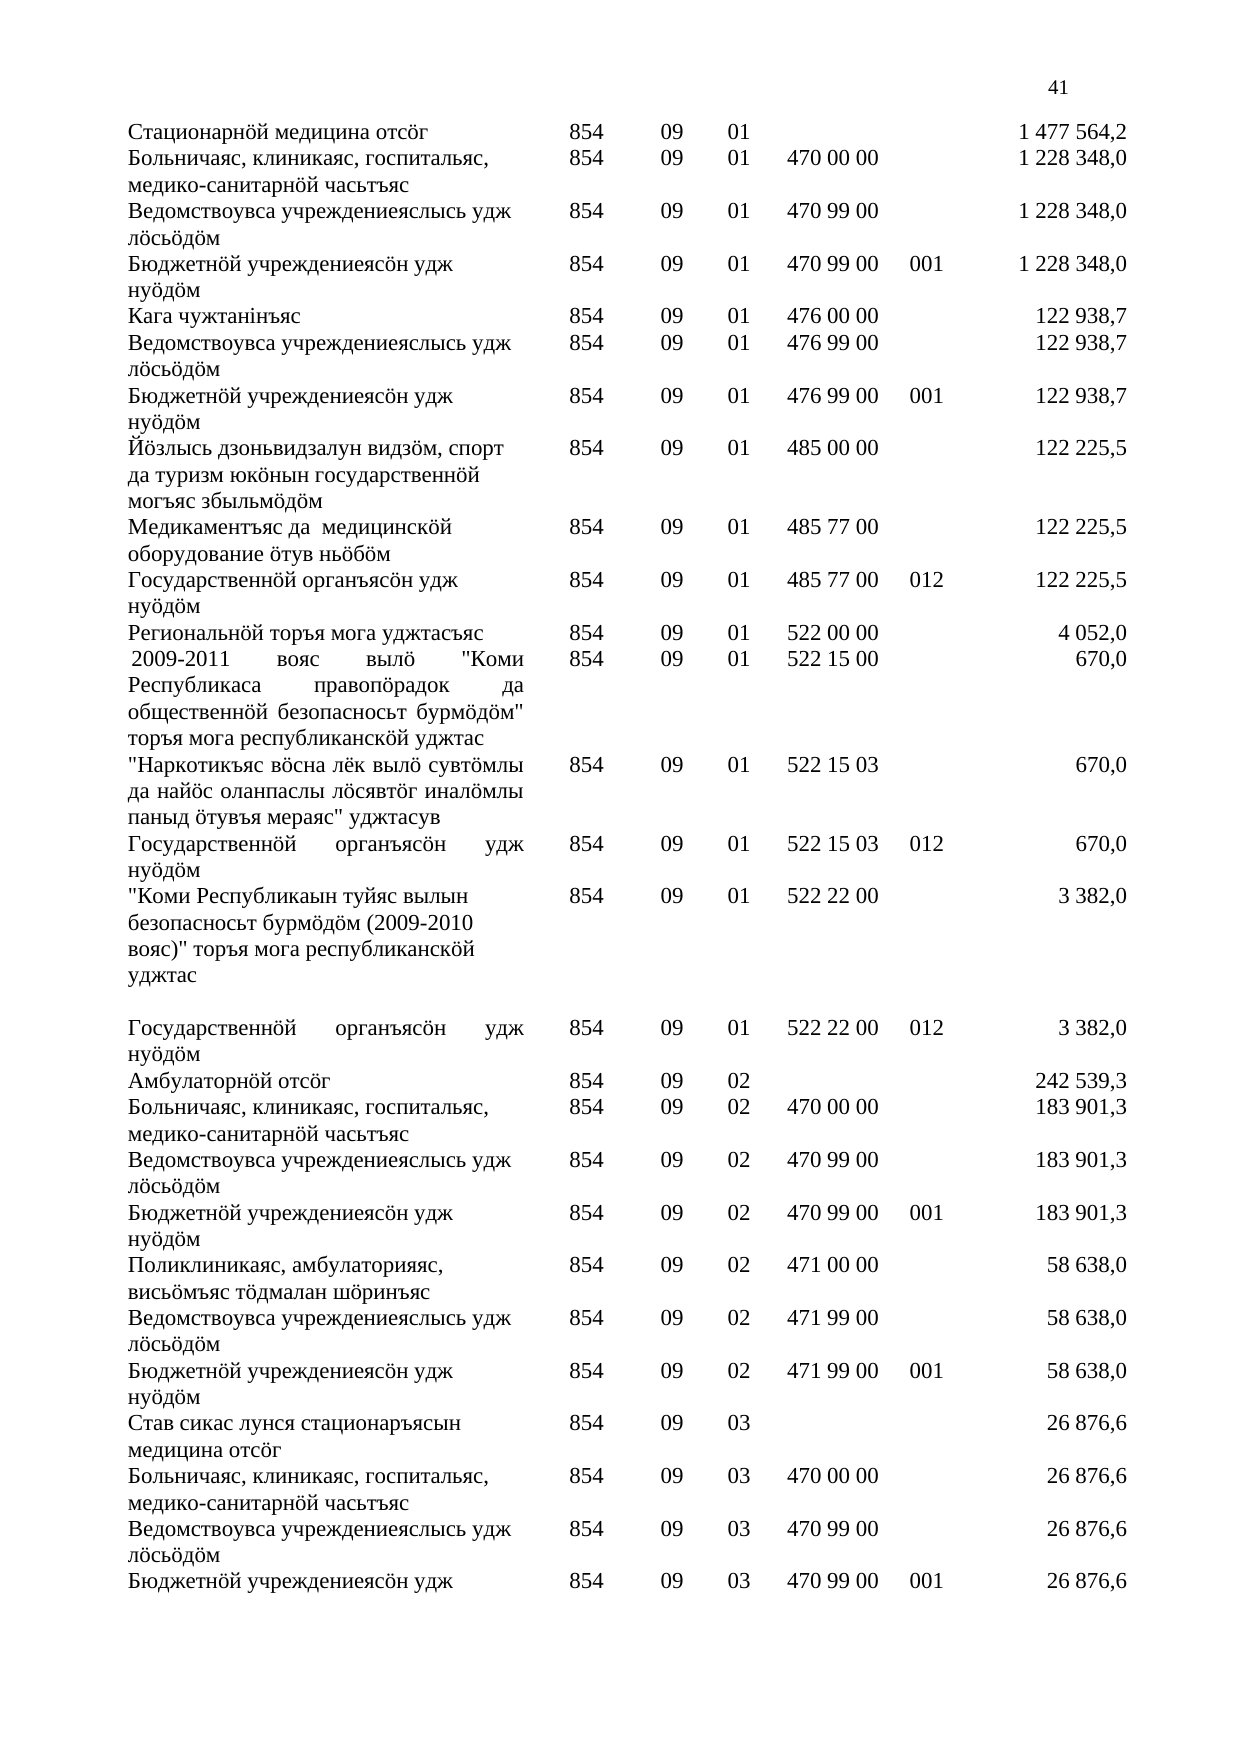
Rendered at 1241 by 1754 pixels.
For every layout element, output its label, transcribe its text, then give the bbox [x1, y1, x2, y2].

table_cell [1133, 1014, 1170, 1067]
table_cell 3 382,0 [964, 883, 1133, 1014]
table_cell Больничаяс, клиникаяс, госпитальяс, медико-санитарнöй часьтъяс [122, 145, 530, 197]
table_cell Больничаяс, клиникаяс, госпитальяс, медико-санитарнöй часьтъяс [122, 1093, 530, 1146]
table_cell 470 00 00 [776, 145, 889, 197]
table_cell 471 99 00 [776, 1304, 889, 1357]
table_cell [1133, 1199, 1170, 1251]
table_cell 470 99 00 [776, 1515, 889, 1568]
table_cell 470 99 00 [776, 1199, 889, 1251]
table_cell Бюджетнöй учреждениеясöн удж нуöдöм [122, 250, 530, 303]
table_cell 854 [530, 751, 643, 830]
table_cell [889, 197, 964, 250]
table_cell 01 [701, 566, 776, 619]
table_cell 183 901,3 [964, 1146, 1133, 1199]
table_cell 183 901,3 [964, 1093, 1133, 1146]
table_cell 522 15 00 [776, 645, 889, 751]
table_cell 001 [889, 250, 964, 303]
table_cell 09 [643, 1251, 701, 1304]
table_cell 09 [643, 645, 701, 751]
table_cell 854 [530, 1199, 643, 1251]
table_cell 522 15 03 [776, 830, 889, 882]
table_cell 522 22 00 [776, 883, 889, 1014]
table_cell 470 99 00 [776, 197, 889, 250]
table_cell Ведомствоувса учреждениеяслысь удж лöсьöдöм [122, 1146, 530, 1199]
table_cell Бюджетнöй учреждениеясöн удж нуöдöм [122, 1357, 530, 1409]
table_cell 012 [889, 1014, 964, 1067]
table_cell 02 [701, 1199, 776, 1251]
table_cell 09 [643, 1093, 701, 1146]
table_cell [1133, 118, 1170, 144]
table_cell 670,0 [964, 830, 1133, 882]
table_cell 854 [530, 645, 643, 751]
table_cell 485 77 00 [776, 514, 889, 566]
table_cell 485 77 00 [776, 566, 889, 619]
table_cell 1 228 348,0 [964, 250, 1133, 303]
table_cell 58 638,0 [964, 1251, 1133, 1304]
table_cell [776, 118, 889, 144]
table_cell 854 [530, 434, 643, 513]
table_cell 1 477 564,2 [964, 118, 1133, 144]
table_cell [1133, 645, 1170, 751]
table_cell 01 [701, 514, 776, 566]
table_cell Став сикас лунся стационаръясын медицина отсöг [122, 1410, 530, 1462]
table_cell 58 638,0 [964, 1357, 1133, 1409]
table_cell 854 [530, 329, 643, 382]
table_cell 471 00 00 [776, 1251, 889, 1304]
table_cell 854 [530, 1568, 643, 1594]
table_cell 122 225,5 [964, 434, 1133, 513]
table_cell [1133, 434, 1170, 513]
table_cell [889, 118, 964, 144]
table_cell 122 225,5 [964, 566, 1133, 619]
table_cell 09 [643, 751, 701, 830]
table_cell 01 [701, 303, 776, 329]
table_cell 470 99 00 [776, 1568, 889, 1594]
table_cell [1133, 830, 1170, 882]
table_cell [889, 751, 964, 830]
table_cell 01 [701, 329, 776, 382]
table_cell Кага чужтанiнъяс [122, 303, 530, 329]
table_cell 522 15 03 [776, 751, 889, 830]
table_cell 854 [530, 1462, 643, 1515]
table_cell 854 [530, 250, 643, 303]
table_cell 09 [643, 1462, 701, 1515]
table_cell [889, 619, 964, 645]
table_cell 854 [530, 145, 643, 197]
table_cell 01 [701, 751, 776, 830]
table_cell 09 [643, 250, 701, 303]
table_cell 09 [643, 1067, 701, 1093]
table_cell [776, 1410, 889, 1462]
table_cell 012 [889, 566, 964, 619]
table_cell [1133, 382, 1170, 434]
table_cell 854 [530, 303, 643, 329]
table_cell [889, 1515, 964, 1568]
table_cell [889, 434, 964, 513]
table_cell [889, 1410, 964, 1462]
table_cell 01 [701, 434, 776, 513]
table_cell 854 [530, 1067, 643, 1093]
table_cell 183 901,3 [964, 1199, 1133, 1251]
table_cell 26 876,6 [964, 1515, 1133, 1568]
table_cell 09 [643, 1199, 701, 1251]
table_cell 01 [701, 883, 776, 1014]
table_cell [889, 1251, 964, 1304]
table_cell "Коми Республикаын туйяс вылын безопасносьт бурмöдöм (2009-2010 вояс)" торъя мога республиканскöй уджтас [122, 883, 530, 1014]
table_cell [1133, 1304, 1170, 1357]
table_cell Бюджетнöй учреждениеясöн удж нуöдöм [122, 1199, 530, 1251]
table_cell 09 [643, 1568, 701, 1594]
table_cell 09 [643, 883, 701, 1014]
table_cell 470 99 00 [776, 250, 889, 303]
table_cell 122 225,5 [964, 514, 1133, 566]
table_cell [776, 1067, 889, 1093]
table_cell 09 [643, 197, 701, 250]
table_cell 854 [530, 1251, 643, 1304]
table_cell Ведомствоувса учреждениеяслысь удж лöсьöдöм [122, 1304, 530, 1357]
table_cell [1133, 1357, 1170, 1409]
table_cell 854 [530, 1357, 643, 1409]
table_cell 470 00 00 [776, 1093, 889, 1146]
table_cell 854 [530, 1093, 643, 1146]
table_cell 854 [530, 1515, 643, 1568]
table_cell 854 [530, 619, 643, 645]
table_cell 09 [643, 566, 701, 619]
table_cell 854 [530, 1146, 643, 1199]
table_cell 001 [889, 382, 964, 434]
table_cell 26 876,6 [964, 1410, 1133, 1462]
table_cell [889, 303, 964, 329]
table_cell Поликлиникаяс, амбулаторияяс, висьöмъяс тöдмалан шöринъяс [122, 1251, 530, 1304]
table_cell 09 [643, 1014, 701, 1067]
table_cell 470 00 00 [776, 1462, 889, 1515]
table_cell 122 938,7 [964, 382, 1133, 434]
table_cell Стационарнöй медицина отсöг [122, 118, 530, 144]
table_cell Йöзлысь дзоньвидзалун видзöм, спорт да туризм юкöнын государственнöй могъяс збыльмöдöм [122, 434, 530, 513]
table_cell 3 382,0 [964, 1014, 1133, 1067]
table_cell 02 [701, 1251, 776, 1304]
table_cell 854 [530, 1014, 643, 1067]
table_cell 854 [530, 514, 643, 566]
table_cell 1 228 348,0 [964, 197, 1133, 250]
table_cell 01 [701, 145, 776, 197]
table_cell [889, 1304, 964, 1357]
table_cell Государственнöй органъясöн удж нуöдöм [122, 830, 530, 882]
table_cell [1133, 1067, 1170, 1093]
table_cell Государственнöй органъясöн удж нуöдöм [122, 1014, 530, 1067]
table_cell 26 876,6 [964, 1568, 1133, 1594]
table_cell [889, 329, 964, 382]
table_cell 01 [701, 619, 776, 645]
table_cell Ведомствоувса учреждениеяслысь удж лöсьöдöм [122, 197, 530, 250]
table_cell 03 [701, 1515, 776, 1568]
table_cell [1133, 1462, 1170, 1515]
table_cell [1133, 1515, 1170, 1568]
table_cell Ведомствоувса учреждениеяслысь удж лöсьöдöм [122, 329, 530, 382]
table_cell [1133, 1146, 1170, 1199]
table_cell 001 [889, 1199, 964, 1251]
table_cell 001 [889, 1568, 964, 1594]
table_cell 01 [701, 118, 776, 144]
table_cell [889, 1146, 964, 1199]
table_cell 01 [701, 1014, 776, 1067]
table_cell [1133, 329, 1170, 382]
table_cell [1133, 514, 1170, 566]
table_cell 670,0 [964, 645, 1133, 751]
table_cell 485 00 00 [776, 434, 889, 513]
table_cell 471 99 00 [776, 1357, 889, 1409]
table_cell 854 [530, 883, 643, 1014]
table_cell 09 [643, 514, 701, 566]
table_cell Ведомствоувса учреждениеяслысь удж лöсьöдöм [122, 1515, 530, 1568]
table_cell 01 [701, 250, 776, 303]
table_cell [889, 645, 964, 751]
table_cell 242 539,3 [964, 1067, 1133, 1093]
table_cell 02 [701, 1304, 776, 1357]
table_cell Амбулаторнöй отсöг [122, 1067, 530, 1093]
table_cell [889, 1067, 964, 1093]
table_cell 476 99 00 [776, 329, 889, 382]
table_cell Бюджетнöй учреждениеясöн удж [122, 1568, 530, 1594]
table_cell "Наркотикъяс вöсна лёк вылö сувтöмлы да найöс оланпаслы лöсявтöг иналöмлы паныд öтувъя мераяс" уджтасув [122, 751, 530, 830]
table_cell 122 938,7 [964, 303, 1133, 329]
table_cell 09 [643, 118, 701, 144]
table_cell 854 [530, 197, 643, 250]
table_cell 854 [530, 382, 643, 434]
table_cell 1 228 348,0 [964, 145, 1133, 197]
table_cell Больничаяс, клиникаяс, госпитальяс, медико-санитарнöй часьтъяс [122, 1462, 530, 1515]
table_cell 02 [701, 1357, 776, 1409]
table_cell Государственнöй органъясöн удж нуöдöм [122, 566, 530, 619]
table_cell Медикаментъяс да медицинскöй оборудование öтув ньöбöм [122, 514, 530, 566]
table_cell 02 [701, 1093, 776, 1146]
table_cell 4 052,0 [964, 619, 1133, 645]
table_cell 854 [530, 118, 643, 144]
table_cell 58 638,0 [964, 1304, 1133, 1357]
table_cell 2009-2011 вояс вылö "Коми Республикаса правопöрадок да общественнöй безопасносьт бурмöдöм" торъя мога республиканскöй уджтас [122, 645, 530, 751]
table_cell [1133, 250, 1170, 303]
table_cell 522 00 00 [776, 619, 889, 645]
table_cell [889, 1093, 964, 1146]
table_cell [1133, 1251, 1170, 1304]
table_cell 476 00 00 [776, 303, 889, 329]
table_cell 03 [701, 1462, 776, 1515]
table_cell [1133, 145, 1170, 197]
table_cell 01 [701, 830, 776, 882]
table_cell [1133, 197, 1170, 250]
table_cell 09 [643, 1357, 701, 1409]
table_cell [1133, 1410, 1170, 1462]
table_cell [889, 145, 964, 197]
table_cell 09 [643, 145, 701, 197]
table_cell 09 [643, 382, 701, 434]
table_cell [1133, 566, 1170, 619]
table_cell [889, 1462, 964, 1515]
table_cell 854 [530, 1410, 643, 1462]
table_cell 01 [701, 382, 776, 434]
table_cell Бюджетнöй учреждениеясöн удж нуöдöм [122, 382, 530, 434]
table_cell 09 [643, 1304, 701, 1357]
table_cell [1133, 303, 1170, 329]
table_cell [889, 514, 964, 566]
table_cell 01 [701, 197, 776, 250]
table_cell 03 [701, 1568, 776, 1594]
table_cell 09 [643, 1410, 701, 1462]
table_cell 122 938,7 [964, 329, 1133, 382]
table_cell 522 22 00 [776, 1014, 889, 1067]
table_cell 09 [643, 1146, 701, 1199]
table_cell [1133, 619, 1170, 645]
table_cell [1133, 751, 1170, 830]
table_cell 09 [643, 329, 701, 382]
table_cell 012 [889, 830, 964, 882]
table_cell [1133, 1093, 1170, 1146]
table_cell 26 876,6 [964, 1462, 1133, 1515]
table_cell 02 [701, 1146, 776, 1199]
table_cell 001 [889, 1357, 964, 1409]
table_cell 02 [701, 1067, 776, 1093]
table_cell 854 [530, 566, 643, 619]
table_cell 476 99 00 [776, 382, 889, 434]
table_cell Региональнöй торъя мога уджтасъяс [122, 619, 530, 645]
table_cell 670,0 [964, 751, 1133, 830]
table_cell 854 [530, 1304, 643, 1357]
table_cell 09 [643, 303, 701, 329]
table_cell 03 [701, 1410, 776, 1462]
table_cell 09 [643, 434, 701, 513]
table_cell 854 [530, 830, 643, 882]
table_cell 01 [701, 645, 776, 751]
table_cell 09 [643, 830, 701, 882]
table_cell [889, 883, 964, 1014]
table_cell [1133, 1568, 1170, 1594]
table_cell 09 [643, 1515, 701, 1568]
table_cell [1133, 883, 1170, 1014]
table_cell 470 99 00 [776, 1146, 889, 1199]
table_cell 09 [643, 619, 701, 645]
